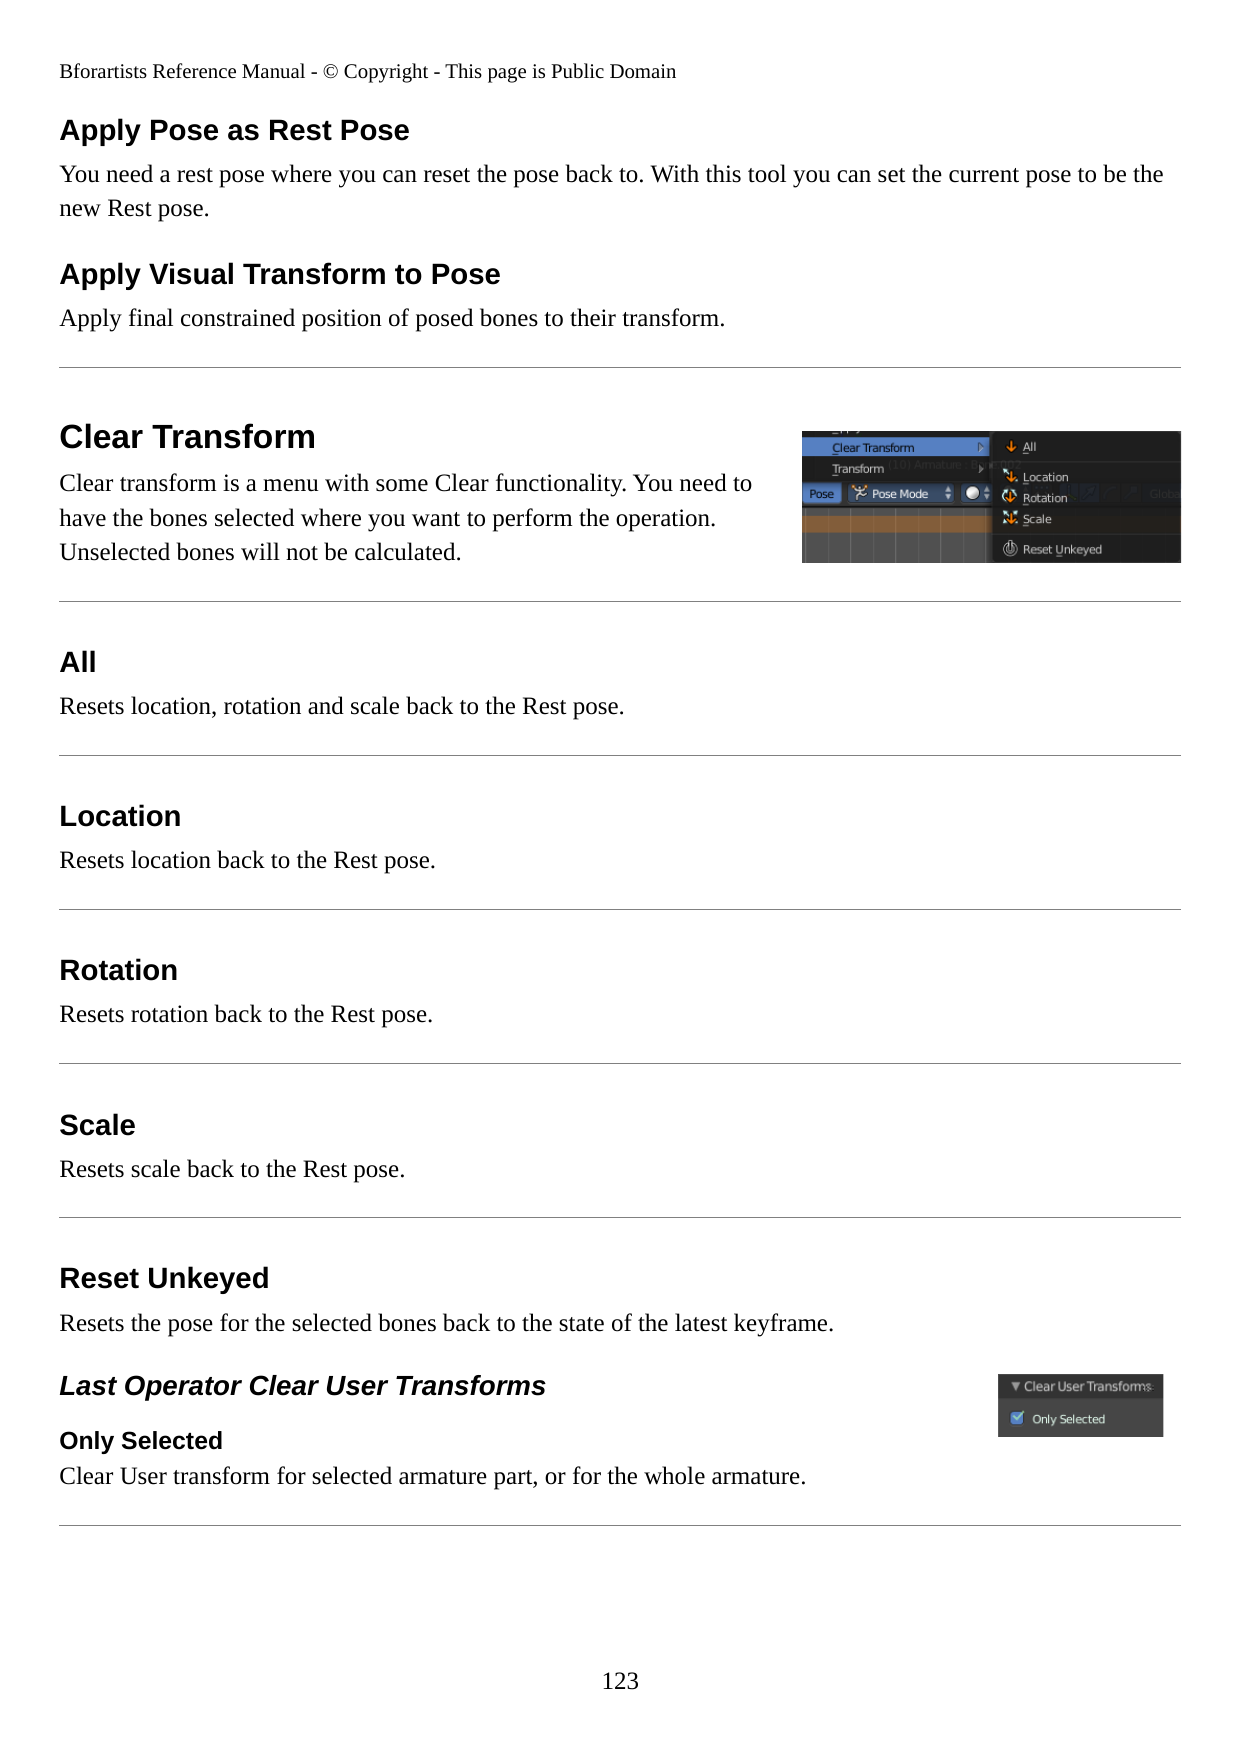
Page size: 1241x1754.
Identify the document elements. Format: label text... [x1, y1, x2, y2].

picture [802, 431, 1182, 563]
text Resets scale back to the Rest pose. [59, 1154, 1181, 1182]
subtitle Clear Transform [59, 417, 1181, 456]
subtitle Last Operator Clear User Transforms [59, 1369, 1181, 1401]
text Resets location back to the Rest pose. [59, 846, 1181, 874]
text You need a rest pose where you can reset the pose back to. With this tool you can set the current pose to be the new Rest pose. [59, 159, 1181, 222]
subtitle Location [59, 799, 1181, 833]
subtitle Apply Pose as Rest Pose [59, 113, 1181, 146]
text Clear User transform for selected armature part, or for the whole armature. [59, 1461, 1181, 1490]
subtitle All [59, 645, 1181, 679]
text Resets location, rotation and scale back to the Rest pose. [59, 691, 1181, 720]
subtitle Rotation [59, 953, 1181, 987]
text Resets the pose for the selected bones back to the state of the latest keyframe. [59, 1308, 1181, 1336]
subtitle Only Selected [59, 1426, 1181, 1455]
text Resets rotation back to the Rest pose. [59, 999, 1181, 1028]
subtitle Apply Visual Transform to Pose [59, 257, 1181, 291]
text Clear transform is a menu with some Clear functionality. You need to have the bones selected where you want to perform the operation. Unselected bones will not be calculated. [59, 468, 1181, 566]
subtitle Scale [59, 1107, 1181, 1141]
text Apply final constrained position of posed bones to their transform. [59, 303, 1181, 332]
picture [998, 1374, 1164, 1437]
subtitle Reset Unkeyed [59, 1261, 1181, 1295]
